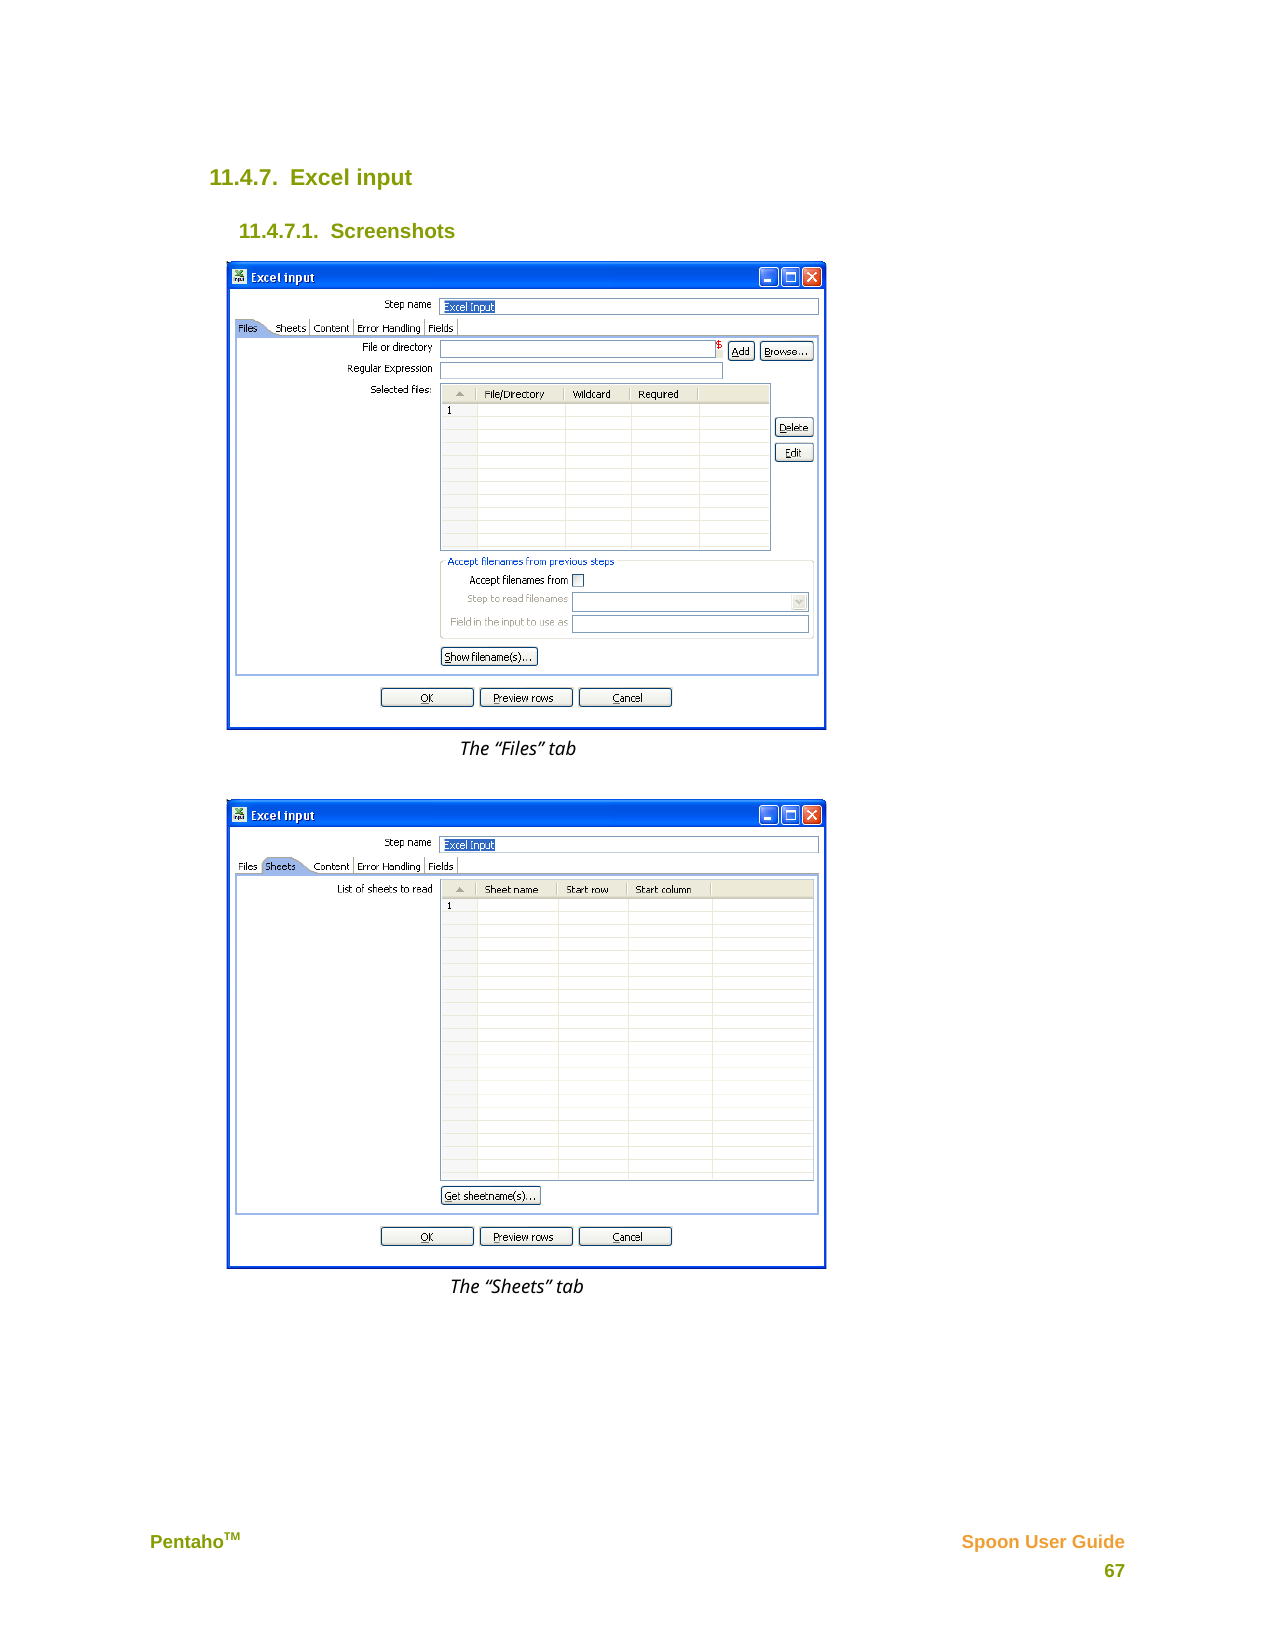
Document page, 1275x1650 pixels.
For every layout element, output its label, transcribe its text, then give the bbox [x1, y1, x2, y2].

text The “Files” tab [225, 246, 1125, 761]
text The “Sheets” tab [225, 790, 1125, 1299]
subtitle Screenshots [239, 211, 1125, 246]
picture [226, 261, 827, 730]
subtitle Excel input [209, 157, 1125, 192]
picture [226, 799, 827, 1269]
